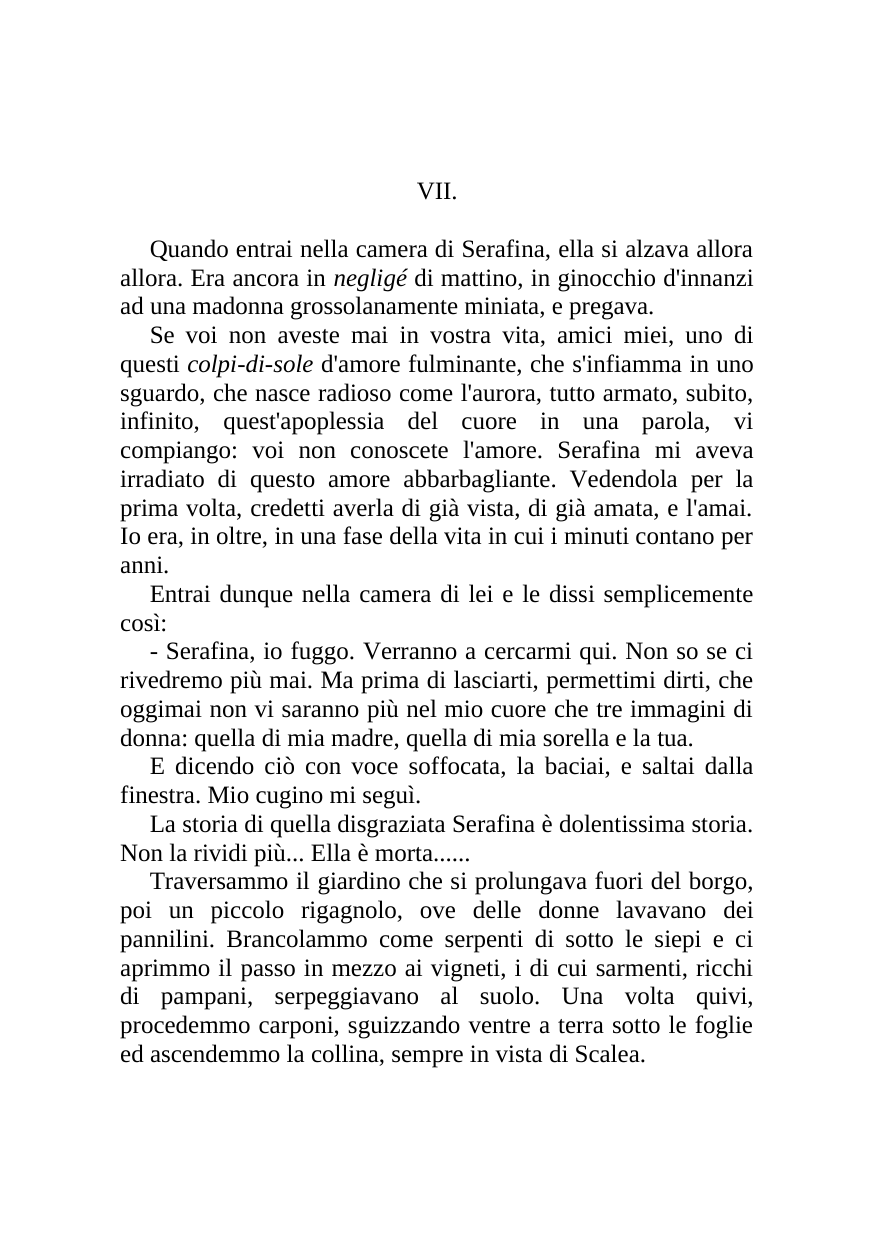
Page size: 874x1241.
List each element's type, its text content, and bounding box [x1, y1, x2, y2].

text VII. [120, 176, 754, 205]
text La storia di quella disgraziata Serafina è dolentissima storia. Non la rividi più... Ella è morta...... [120, 809, 754, 866]
text Traversammo il giardino che si prolungava fuori del borgo, poi un piccolo rigagnolo, ove delle donne lavavano dei pannilini. Brancolammo come serpenti di sotto le siepi e ci aprimmo il passo in mezzo ai vigneti, i di cui sarmenti, ricchi di pampani, serpeggiavano al suolo. Una volta quivi, procedemmo carponi, sguizzando ventre a terra sotto le foglie ed ascendemmo la collina, sempre in vista di Scalea. [120, 866, 754, 1068]
text Se voi non aveste mai in vostra vita, amici miei, uno di questi colpi-di-sole d'amore fulminante, che s'infiamma in uno sguardo, che nasce radioso come l'aurora, tutto armato, subito, infinito, quest'apoplessia del cuore in una parola, vi compiango: voi non conoscete l'amore. Serafina mi aveva irradiato di questo amore abbarbagliante. Vedendola per la prima volta, credetti averla di già vista, di già amata, e l'amai. Io era, in oltre, in una fase della vita in cui i minuti contano per anni. [120, 320, 754, 579]
text Quando entrai nella camera di Serafina, ella si alzava allora allora. Era ancora in negligé di mattino, in ginocchio d'innanzi ad una madonna grossolanamente miniata, e pregava. [120, 234, 754, 320]
text E dicendo ciò con voce soffocata, la baciai, e saltai dalla finestra. Mio cugino mi seguì. [120, 751, 754, 809]
text - Serafina, io fuggo. Verranno a cercarmi qui. Non so se ci rivedremo più mai. Ma prima di lasciarti, permettimi dirti, che oggimai non vi saranno più nel mio cuore che tre immagini di donna: quella di mia madre, quella di mia sorella e la tua. [120, 636, 754, 751]
text Entrai dunque nella camera di lei e le dissi semplicemente così: [120, 579, 754, 636]
